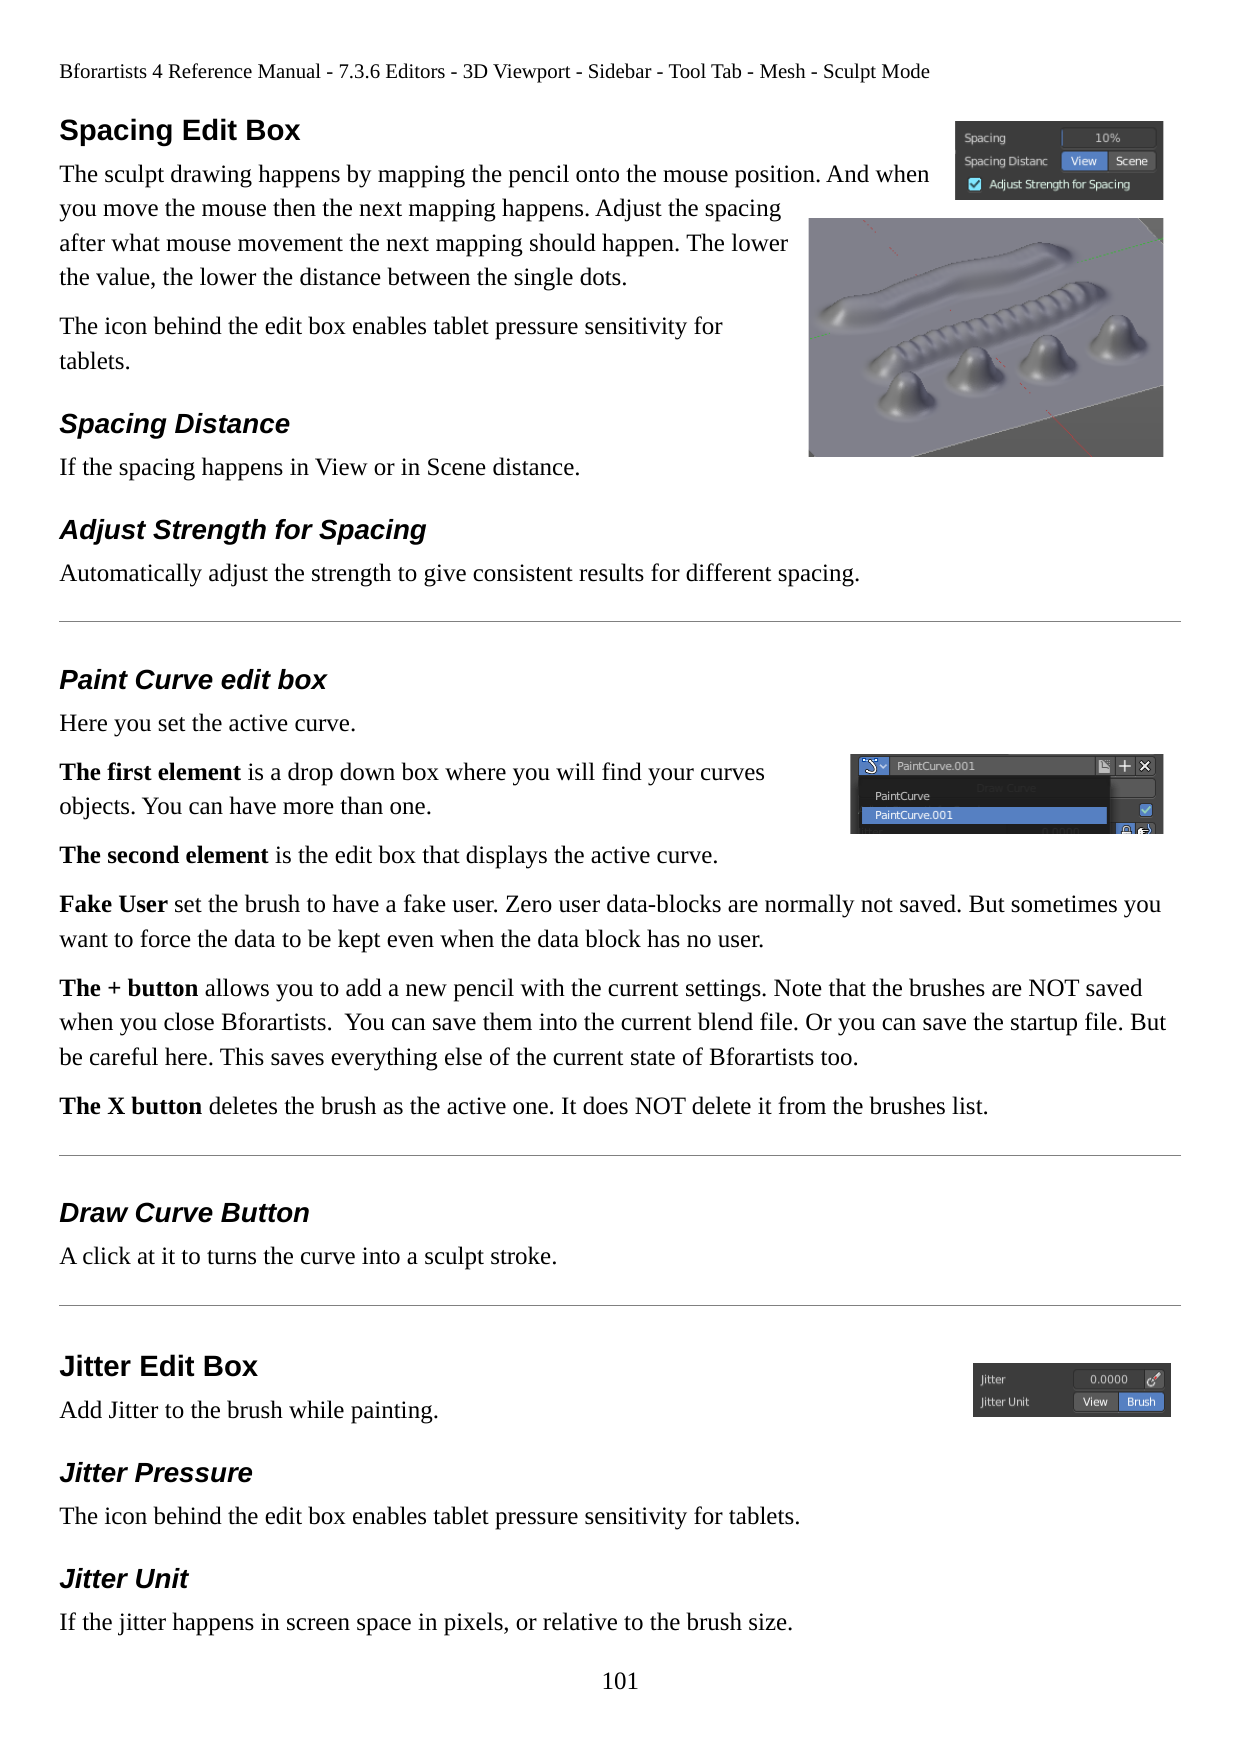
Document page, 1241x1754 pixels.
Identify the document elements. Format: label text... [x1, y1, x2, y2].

text The X button deletes the brush as the active one. It does NOT delete it from the brushes list. [59, 1091, 1181, 1120]
subtitle Paint Curve edit box [59, 663, 1181, 695]
text The icon behind the edit box enables tablet pressure sensitivity for tablets. [59, 311, 808, 374]
text The sculpt drawing happens by mapping the pencil onto the mouse position. And when you move the mouse then the next mapping happens. Adjust the spacing after what mouse movement the next mapping should happen. The lower the value, the lower the distance between the single dots. [59, 159, 1181, 291]
text The second element is the edit box that displays the active curve. [59, 840, 1181, 869]
subtitle Jitter Pressure [59, 1457, 1181, 1489]
text The first element is a drop down box where you will find your curves objects. You can have more than one. [59, 757, 850, 820]
subtitle Spacing Edit Box [59, 113, 1181, 146]
text The icon behind the edit box enables tablet pressure sensitivity for tablets. [59, 1501, 1181, 1530]
picture [955, 121, 1164, 200]
text A click at it to turns the curve into a sculpt stroke. [59, 1241, 1181, 1270]
subtitle Jitter Edit Box [59, 1349, 1181, 1383]
picture [808, 218, 1164, 457]
text Fake User set the brush to have a fake user. Zero user data-blocks are normally not saved. But sometimes you want to force the data to be kept even when the data block has no user. [59, 889, 1181, 953]
text If the jitter happens in screen space in pixels, or relative to the brush size. [59, 1607, 1181, 1636]
subtitle Spacing Distance [59, 407, 808, 439]
subtitle Jitter Unit [59, 1563, 1181, 1594]
subtitle [1164, 407, 1181, 439]
subtitle Draw Curve Button [59, 1197, 1181, 1229]
text Automatically adjust the strength to give consistent results for different spacing. [59, 558, 1181, 586]
picture [973, 1363, 1171, 1417]
text Here you set the active curve. [59, 708, 1181, 737]
text If the spacing happens in View or in Scene distance. [59, 452, 1181, 481]
text Add Jitter to the brush while painting. [59, 1395, 1181, 1424]
subtitle Adjust Strength for Spacing [59, 513, 1181, 545]
picture [850, 754, 1164, 834]
text The + button allows you to add a new pencil with the current settings. Note that the brushes are NOT saved when you close Bforartists. You can save them into the current blend file. Or you can save the startup file. But be careful here. This saves everything else of the current state of Bforartists too. [59, 973, 1181, 1071]
